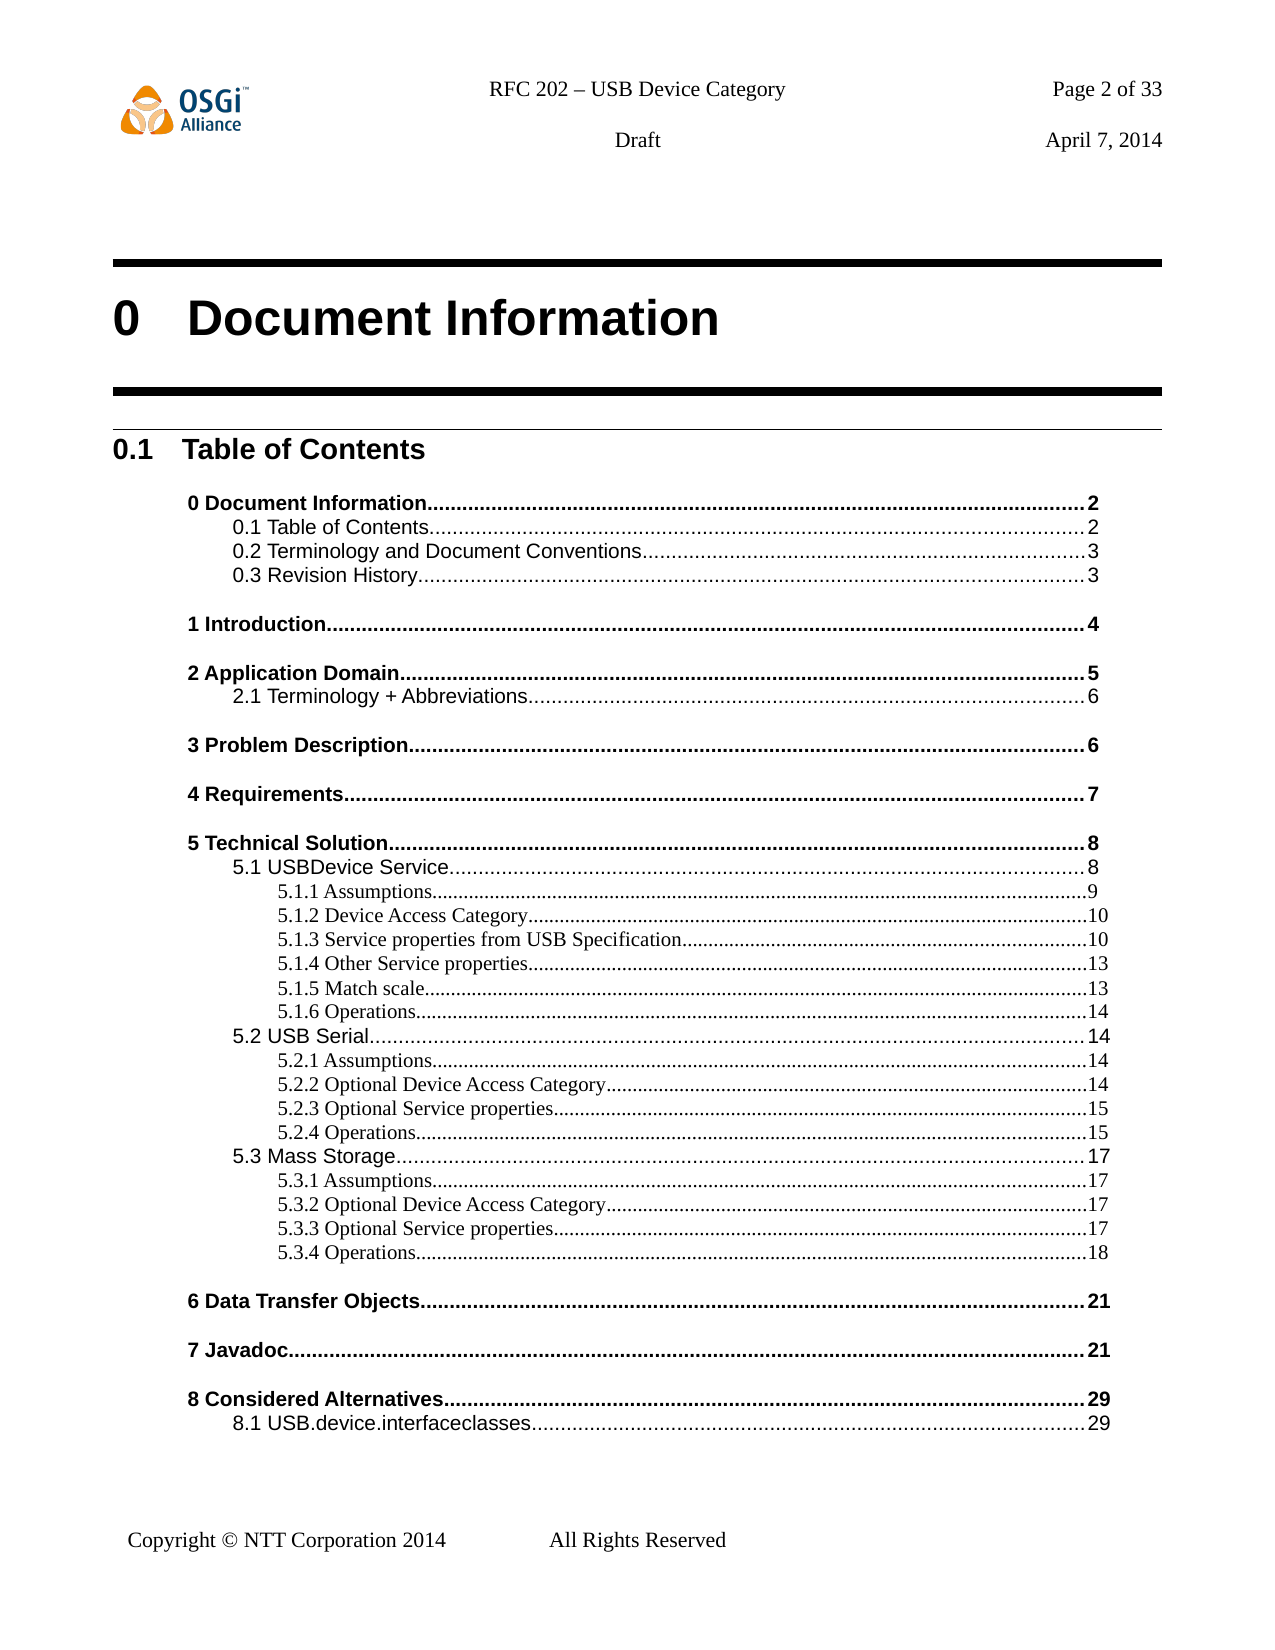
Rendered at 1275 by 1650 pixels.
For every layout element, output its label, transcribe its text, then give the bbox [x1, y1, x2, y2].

text 3 Problem Description 6 [187, 733, 1162, 757]
text 5.3.2 Optional Device Access Category 17 [277, 1192, 1162, 1216]
text 5.1 USBDevice Service 8 [232, 855, 1162, 879]
text 5.1.5 Match scale 13 [277, 975, 1162, 999]
text 5.2.3 Optional Service properties 15 [277, 1096, 1162, 1120]
text 5.1.1 Assumptions 9 [277, 879, 1162, 903]
text 8 Considered Alternatives 29 [187, 1387, 1162, 1411]
text 5.2.1 Assumptions 14 [277, 1047, 1162, 1072]
text 0.3 Revision History 3 [232, 562, 1162, 586]
text 6 Data Transfer Objects 21 [187, 1289, 1162, 1313]
subtitle Table of Contents [112, 430, 1162, 466]
text 8.1 USB.device.interfaceclasses 29 [232, 1411, 1162, 1435]
text 5.1.6 Operations 14 [277, 999, 1162, 1023]
text 5.3.3 Optional Service properties 17 [277, 1216, 1162, 1240]
picture [113, 78, 257, 142]
text 5.1.3 Service properties from USB Specification 10 [277, 927, 1162, 951]
text 0.1 Table of Contents 2 [232, 514, 1162, 538]
text 5.2 USB Serial 14 [232, 1023, 1162, 1047]
subtitle Document Information [112, 260, 1162, 396]
text 5.3 Mass Storage 17 [232, 1144, 1162, 1168]
text 1 Introduction 4 [187, 611, 1162, 635]
text 2 Application Domain 5 [187, 660, 1162, 684]
text 0.2 Terminology and Document Conventions 3 [232, 538, 1162, 562]
text 5.3.4 Operations 18 [277, 1240, 1162, 1264]
text 5.1.2 Device Access Category 10 [277, 903, 1162, 927]
text 2.1 Terminology + Abbreviations 6 [232, 684, 1162, 708]
text 5.2.2 Optional Device Access Category 14 [277, 1072, 1162, 1096]
text 0 Document Information 2 [187, 491, 1162, 514]
text 7 Javadoc 21 [187, 1338, 1162, 1362]
text 5.2.4 Operations 15 [277, 1120, 1162, 1144]
text 4 Requirements 7 [187, 782, 1162, 806]
text 5 Technical Solution 8 [187, 831, 1162, 855]
text 5.1.4 Other Service properties 13 [277, 951, 1162, 975]
text 5.3.1 Assumptions 17 [277, 1168, 1162, 1192]
